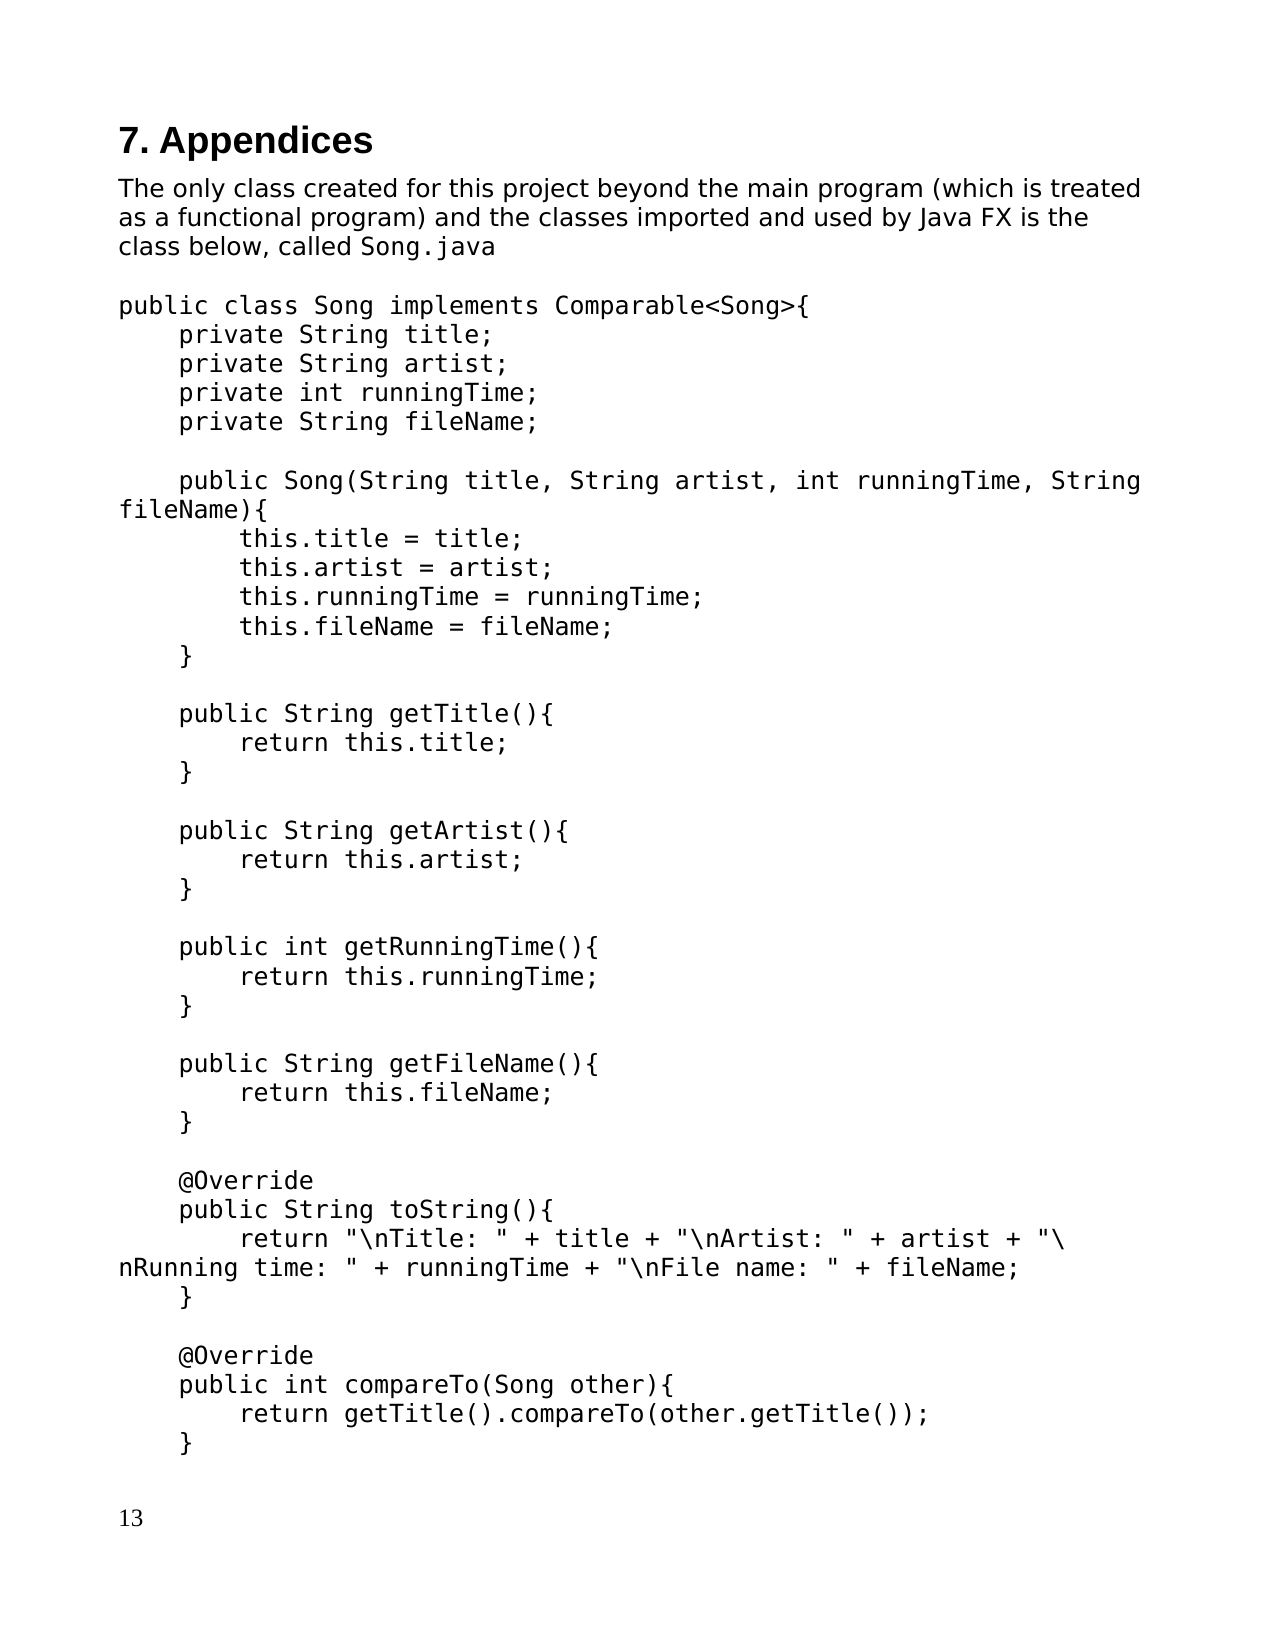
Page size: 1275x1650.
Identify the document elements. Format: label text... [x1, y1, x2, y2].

text private int runningTime; [118, 378, 1157, 408]
text return this.fileName; [118, 1078, 1157, 1108]
text public int compareTo(Song other){ [118, 1370, 1157, 1399]
text } [118, 758, 1157, 787]
text public String getFileName(){ [118, 1049, 1157, 1078]
text } [118, 641, 1157, 670]
text } [118, 1108, 1157, 1137]
text return "\nTitle: " + title + "\nArtist: " + artist + "\nRunning time: " + runningTime + "\nFile name: " + fileName; [118, 1224, 1157, 1283]
text this.title = title; [118, 524, 1157, 553]
text } [118, 874, 1157, 903]
text public String toString(){ [118, 1195, 1157, 1224]
text return getTitle().compareTo(other.getTitle()); [118, 1399, 1157, 1428]
text this.fileName = fileName; [118, 612, 1157, 641]
text return this.artist; [118, 845, 1157, 874]
text public Song(String title, String artist, int runningTime, String fileName){ [118, 466, 1157, 524]
text @Override [118, 1166, 1157, 1195]
text private String title; [118, 320, 1157, 349]
text public class Song implements Comparable<Song>{ [118, 291, 1157, 320]
subtitle 7. Appendices [118, 118, 1157, 162]
text @Override [118, 1341, 1157, 1370]
text public String getArtist(){ [118, 816, 1157, 845]
text The only class created for this project beyond the main program (which is treated as a functional program) and the classes imported and used by Java FX is the class below, called Song.java [118, 174, 1157, 262]
text public int getRunningTime(){ [118, 933, 1157, 962]
text this.runningTime = runningTime; [118, 583, 1157, 612]
text } [118, 991, 1157, 1020]
text private String fileName; [118, 408, 1157, 437]
text } [118, 1283, 1157, 1312]
text private String artist; [118, 349, 1157, 378]
text } [118, 1428, 1157, 1458]
text public String getTitle(){ [118, 699, 1157, 728]
text return this.runningTime; [118, 962, 1157, 991]
text this.artist = artist; [118, 553, 1157, 583]
text return this.title; [118, 728, 1157, 758]
